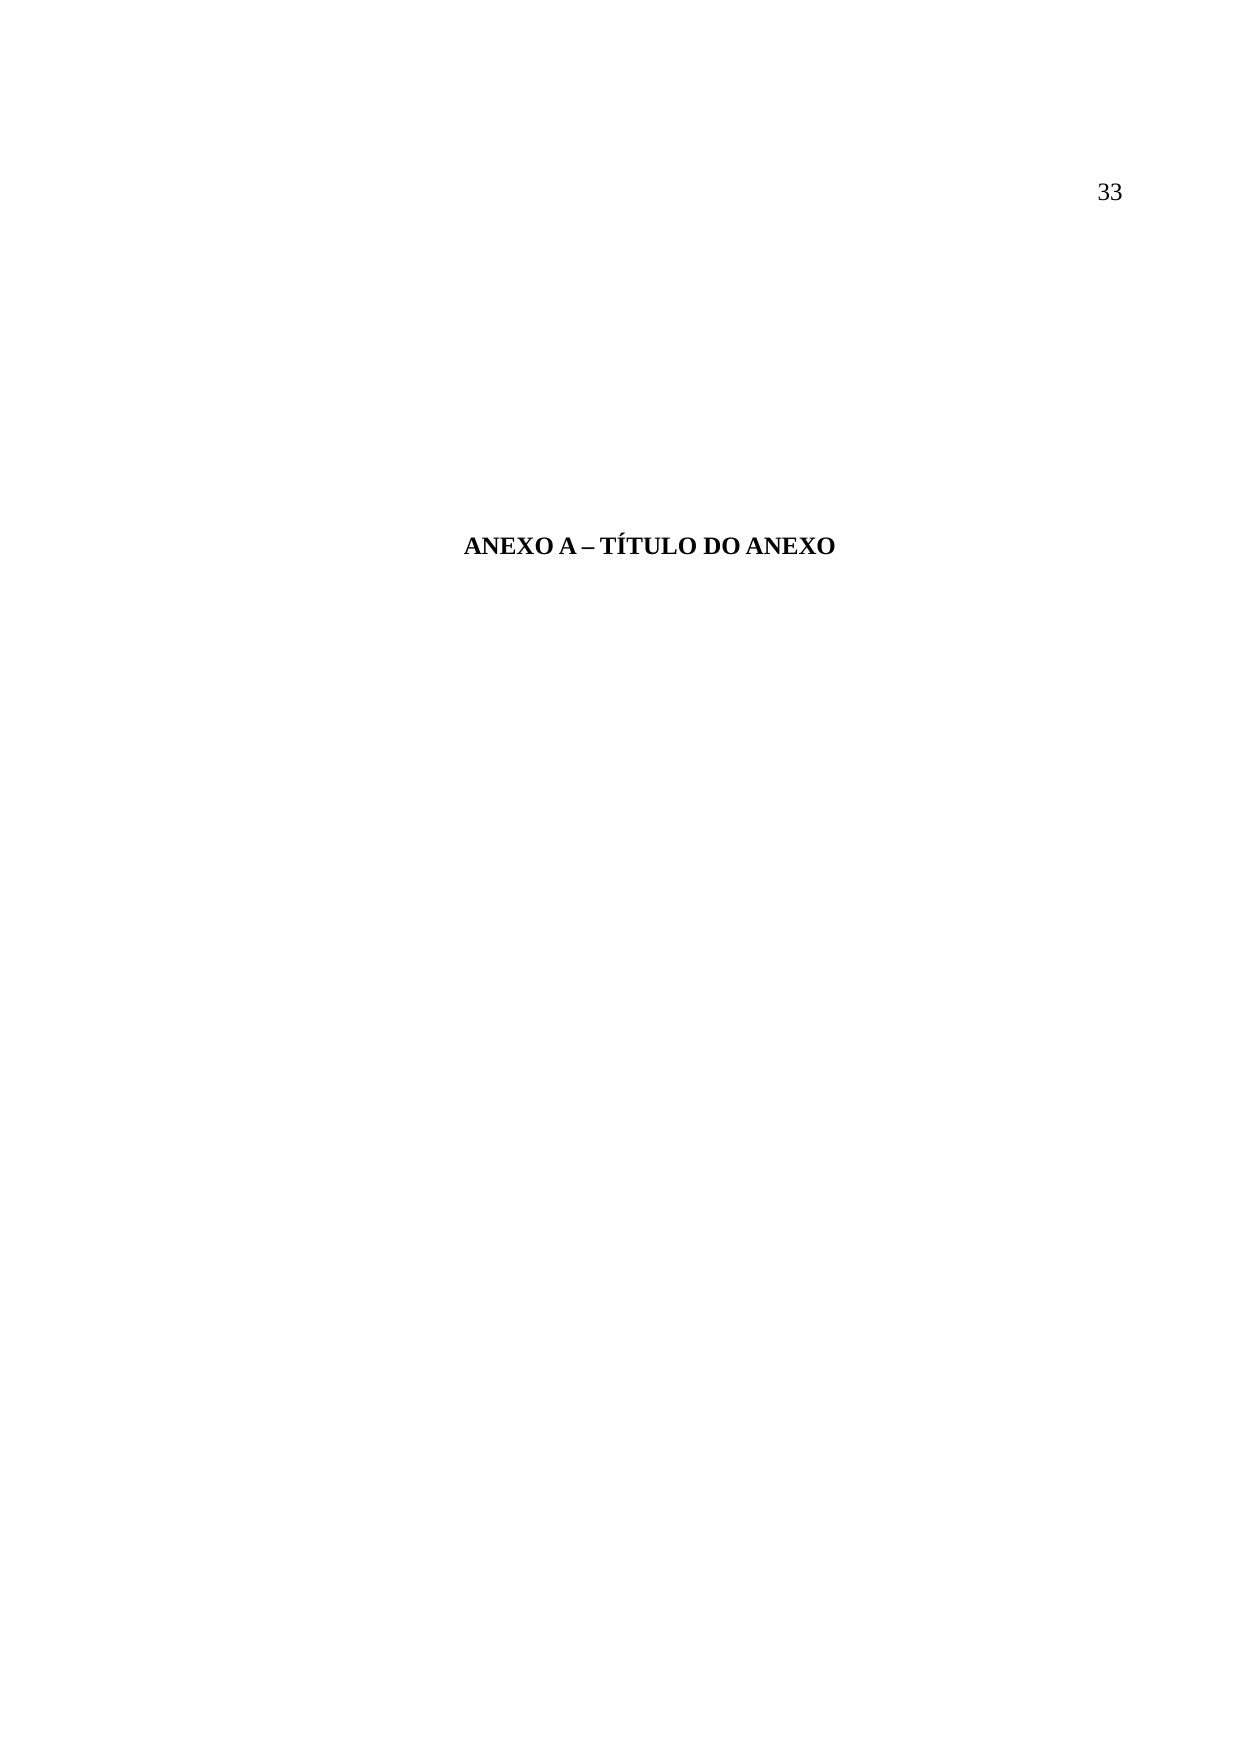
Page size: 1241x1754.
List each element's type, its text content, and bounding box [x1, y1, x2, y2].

text ANEXO A – TÍTULO DO ANEXO [177, 531, 1122, 559]
